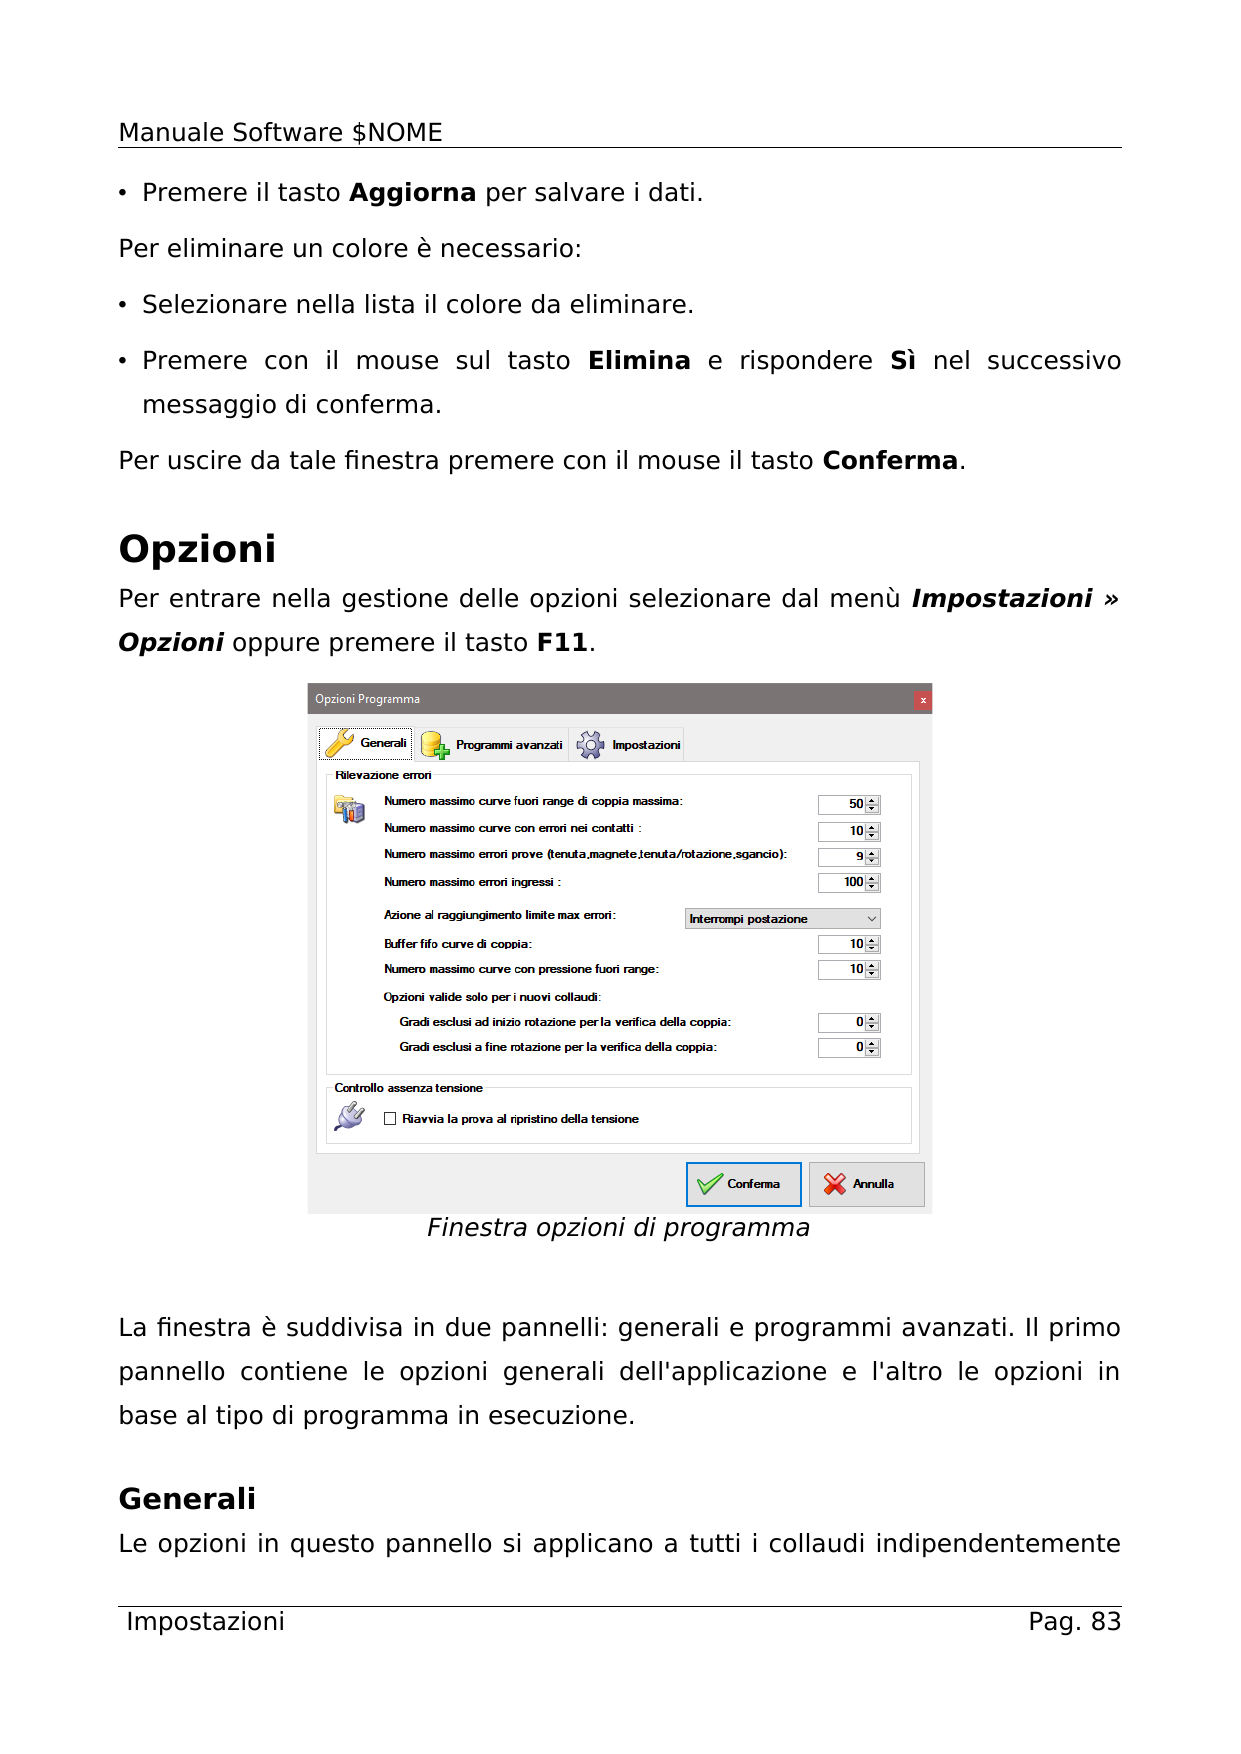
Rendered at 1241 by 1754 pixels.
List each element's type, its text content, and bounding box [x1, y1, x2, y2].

text Per entrare nella gestione delle opzioni selezionare dal menù Impostazioni » Opzioni oppure premere il tasto F11. [118, 584, 1122, 657]
subtitle Generali [118, 1482, 1122, 1516]
list Premere il tasto Aggiorna per salvare i dati. [118, 178, 1122, 207]
text Le opzioni in questo pannello si applicano a tutti i collaudi indipendentemente [118, 1529, 1122, 1558]
text Per uscire da tale finestra premere con il mouse il tasto Conferma. [118, 447, 1122, 476]
list Selezionare nella lista il colore da eliminare. [118, 290, 1122, 319]
text Finestra opzioni di programma [308, 1214, 933, 1243]
subtitle Opzioni [118, 528, 1122, 571]
list Premere con il mouse sul tasto Elimina e rispondere Sì nel successivo messaggio di conferma. [118, 347, 1122, 419]
picture [307, 683, 933, 1214]
text La finestra è suddivisa in due pannelli: generali e programmi avanzati. Il primo pannello contiene le opzioni generali dell'applicazione e l'altro le opzioni in base al tipo di programma in esecuzione. [118, 1314, 1122, 1430]
text Per eliminare un colore è necessario: [118, 234, 1122, 263]
